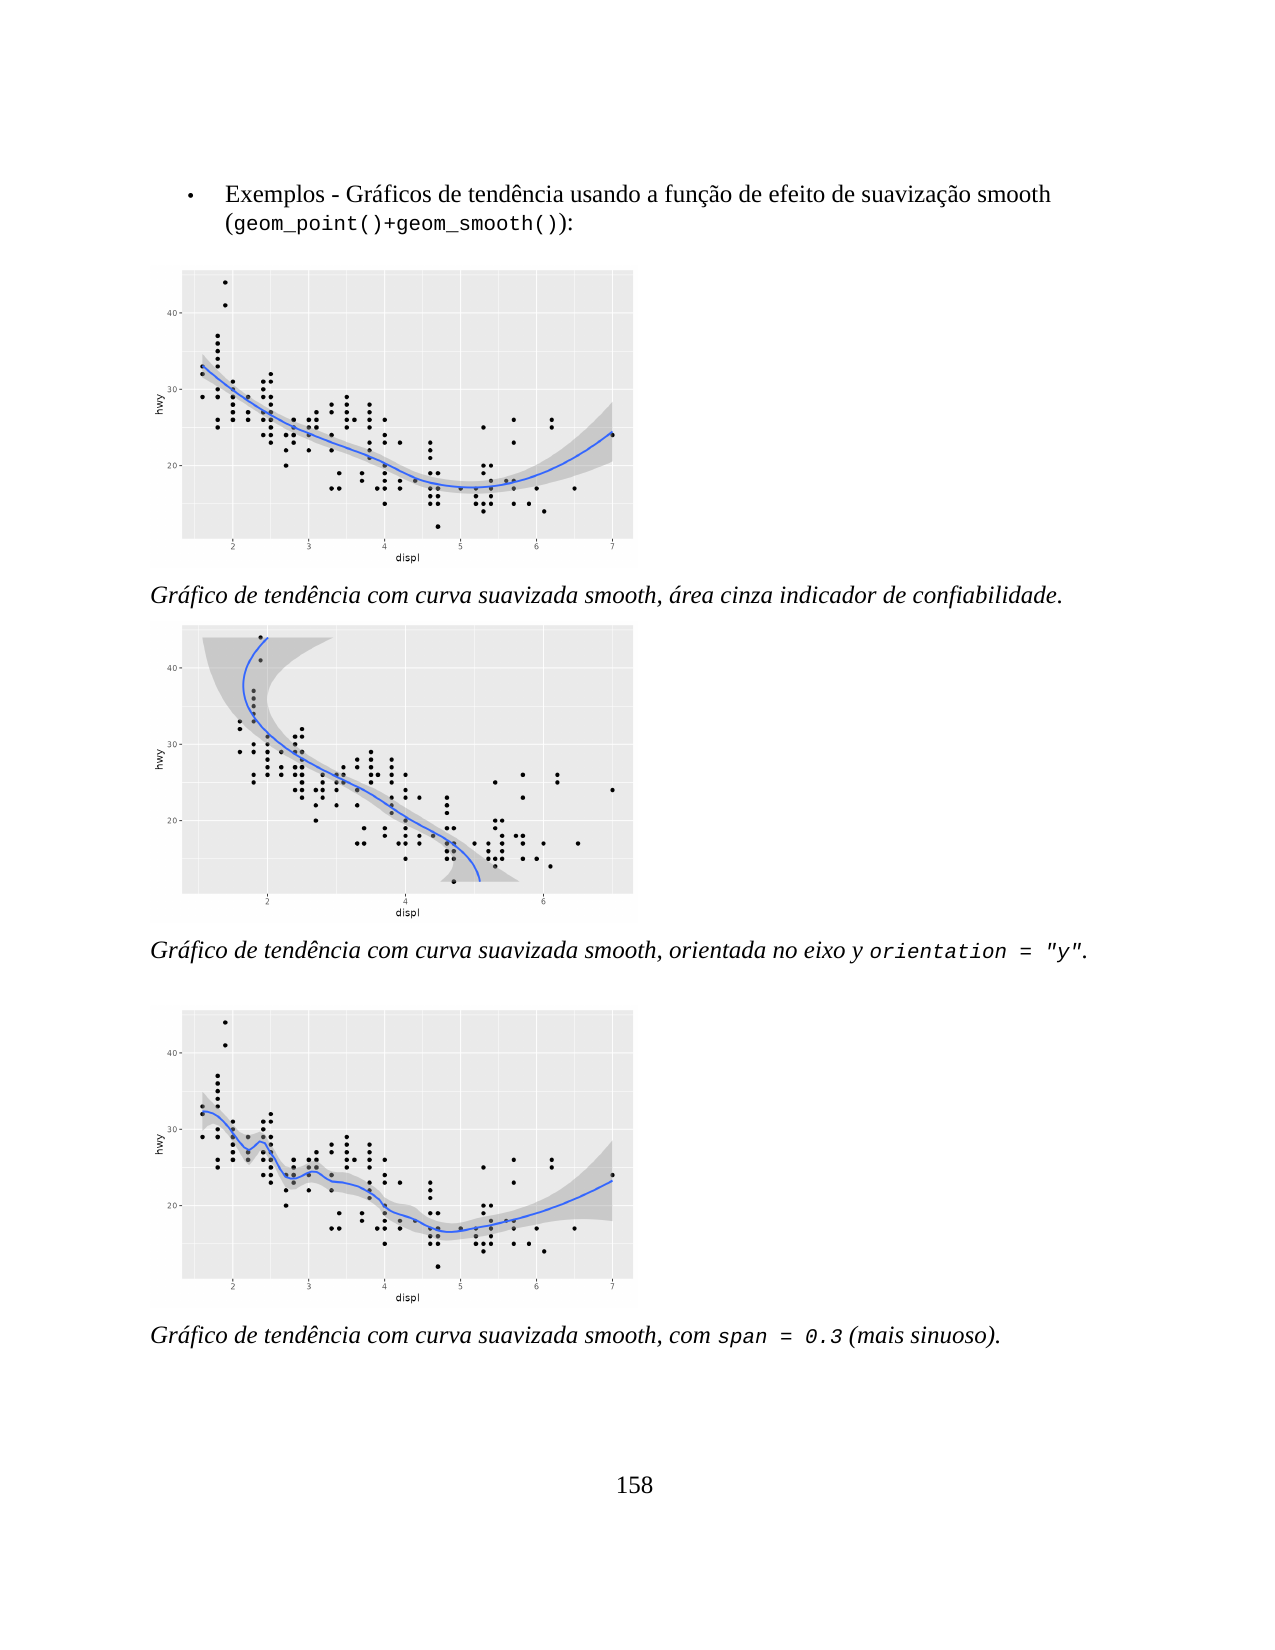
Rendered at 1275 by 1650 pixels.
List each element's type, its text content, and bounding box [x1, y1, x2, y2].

text Gráfico de tendência com curva suavizada smooth, com span = 0.3 (mais sinuoso). [150, 1320, 1125, 1349]
text Gráfico de tendência com curva suavizada smooth, área cinza indicador de confiabilidade. [150, 580, 1125, 608]
list Exemplos - Gráficos de tendência usando a função de efeito de suavização smooth (geom_point()+geom_smooth()): [187, 179, 1125, 266]
picture [150, 1005, 638, 1308]
text Gráfico de tendência com curva suavizada smooth, orientada no eixo y orientation = "y". [150, 935, 1125, 964]
picture [150, 265, 638, 568]
picture [150, 621, 638, 923]
